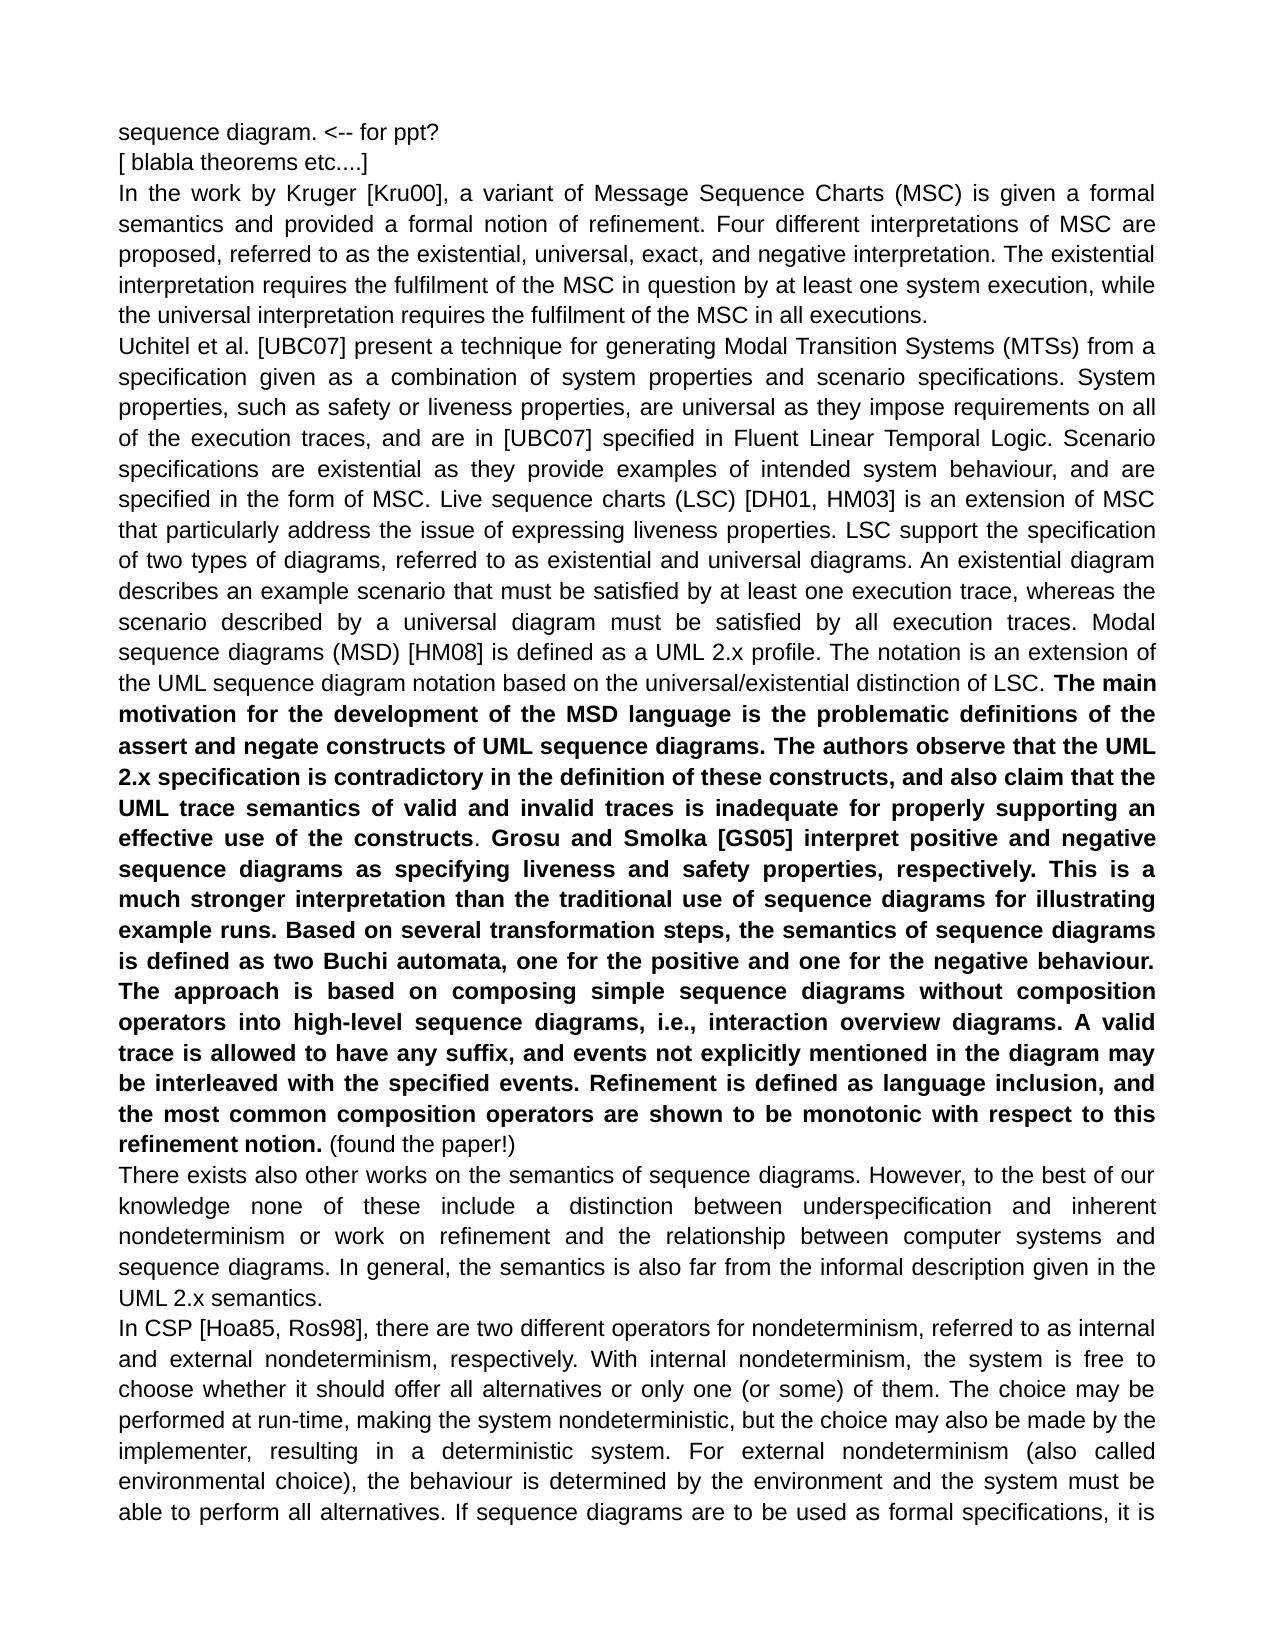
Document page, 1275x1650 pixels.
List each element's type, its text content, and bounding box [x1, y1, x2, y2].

text sequence diagram. <-- for ppt? [118, 118, 1157, 145]
text In the work by Kruger [Kru00], a variant of Message Sequence Charts (MSC) is given a formal semantics and provided a formal notion of refinement. Four different interpretations of MSC are proposed, referred to as the existential, universal, exact, and negative interpretation. The existential interpretation requires the fulfilment of the MSC in question by at least one system execution, while the universal interpretation requires the fulfilment of the MSC in all executions. [118, 179, 1157, 329]
text [ blabla theorems etc....] [118, 149, 1157, 176]
text In CSP [Hoa85, Ros98], there are two different operators for nondeterminism, referred to as internal and external nondeterminism, respectively. With internal nondeterminism, the system is free to choose whether it should offer all alternatives or only one (or some) of them. The choice may be performed at run-time, making the system nondeterministic, but the choice may also be made by the implementer, resulting in a deterministic system. For external nondeterminism (also called environmental choice), the behaviour is determined by the environment and the system must be able to perform all alternatives. If sequence diagrams are to be used as formal specifications, it is [118, 1314, 1157, 1525]
text Uchitel et al. [UBC07] present a technique for generating Modal Transition Systems (MTSs) from a specification given as a combination of system properties and scenario specifications. System properties, such as safety or liveness properties, are universal as they impose requirements on all of the execution traces, and are in [UBC07] specified in Fluent Linear Temporal Logic. Scenario specifications are existential as they provide examples of intended system behaviour, and are specified in the form of MSC. Live sequence charts (LSC) [DH01, HM03] is an extension of MSC that particularly address the issue of expressing liveness properties. LSC support the specification of two types of diagrams, referred to as existential and universal diagrams. An existential diagram describes an example scenario that must be satisfied by at least one execution trace, whereas the scenario described by a universal diagram must be satisfied by all execution traces. Modal sequence diagrams (MSD) [HM08] is defined as a UML 2.x profile. The notation is an extension of the UML sequence diagram notation based on the universal/existential distinction of LSC. The main motivation for the development of the MSD language is the problematic definitions of the assert and negate constructs of UML sequence diagrams. The authors observe that the UML 2.x specification is contradictory in the definition of these constructs, and also claim that the UML trace semantics of valid and invalid traces is inadequate for properly supporting an effective use of the constructs. Grosu and Smolka [GS05] interpret positive and negative sequence diagrams as specifying liveness and safety properties, respectively. This is a much stronger interpretation than the traditional use of sequence diagrams for illustrating example runs. Based on several transformation steps, the semantics of sequence diagrams is defined as two Buchi automata, one for the positive and one for the negative behaviour. The approach is based on composing simple sequence diagrams without composition operators into high-level sequence diagrams, i.e., interaction overview diagrams. A valid trace is allowed to have any suffix, and events not explicitly mentioned in the diagram may be interleaved with the specified events. Refinement is defined as language inclusion, and the most common composition operators are shown to be monotonic with respect to this refinement notion. (found the paper!) [118, 332, 1157, 1158]
text There exists also other works on the semantics of sequence diagrams. However, to the best of our knowledge none of these include a distinction between underspecification and inherent nondeterminism or work on refinement and the relationship between computer systems and sequence diagrams. In general, the semantics is also far from the informal description given in the UML 2.x semantics. [118, 1161, 1157, 1311]
